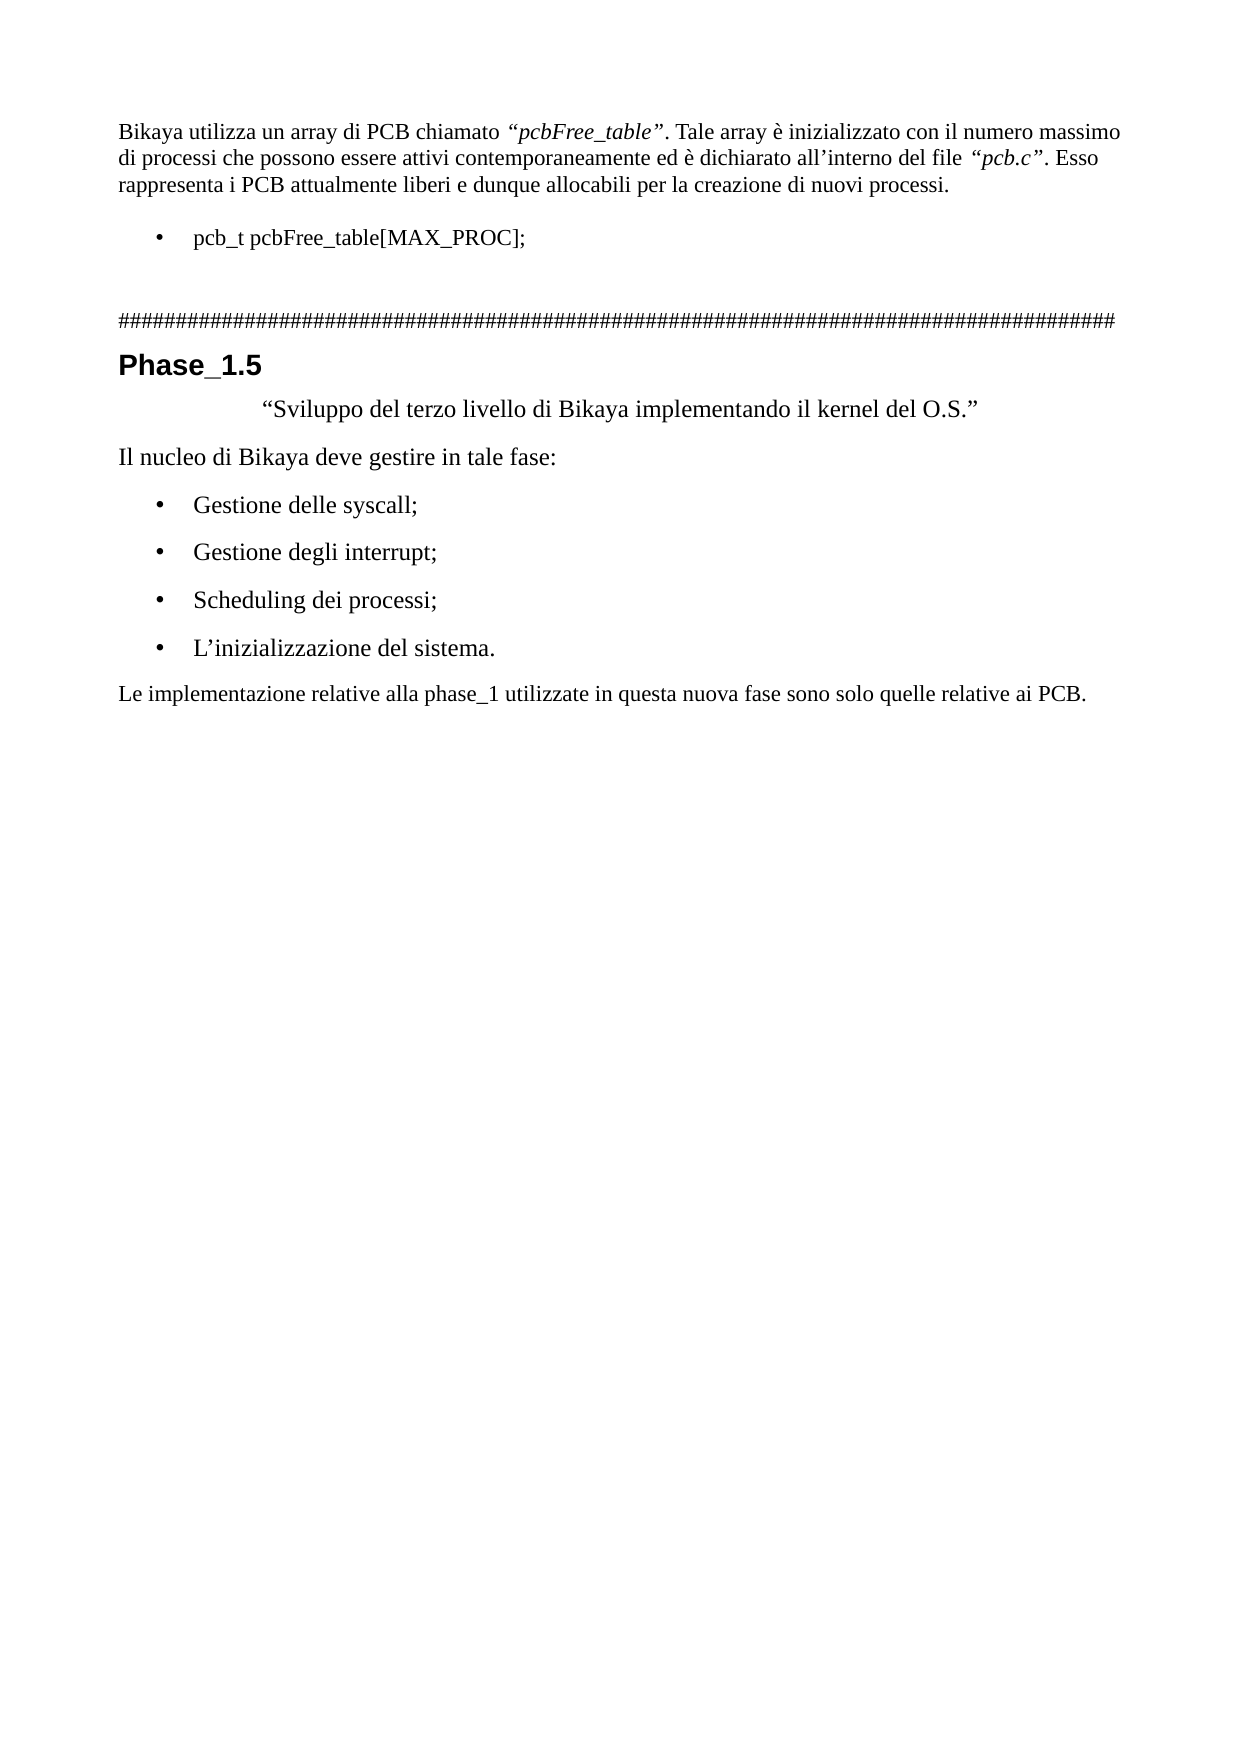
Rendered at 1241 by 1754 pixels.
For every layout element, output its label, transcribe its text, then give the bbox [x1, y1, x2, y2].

text Le implementazione relative alla phase_1 utilizzate in questa nuova fase sono solo quelle relative ai PCB. [118, 680, 1122, 707]
list pcb_t pcbFree_table[MAX_PROC]; [156, 223, 1122, 250]
list Gestione delle syscall; [156, 490, 1122, 518]
text Il nucleo di Bikaya deve gestire in tale fase: [118, 442, 1122, 471]
text ####################################################################################### [118, 307, 1122, 334]
list Scheduling dei processi; [156, 585, 1122, 614]
text Bikaya utilizza un array di PCB chiamato “pcbFree_table”. Tale array è inizializzato con il numero massimo di processi che possono essere attivi contemporaneamente ed è dichiarato all’interno del file “pcb.c”. Esso rappresenta i PCB attualmente liberi e dunque allocabili per la creazione di nuovi processi. [118, 118, 1122, 197]
list L’inizializzazione del sistema. [156, 633, 1122, 661]
text “Sviluppo del terzo livello di Bikaya implementando il kernel del O.S.” [118, 394, 1122, 423]
subtitle Phase_1.5 [118, 348, 1122, 382]
list Gestione degli interrupt; [156, 537, 1122, 566]
